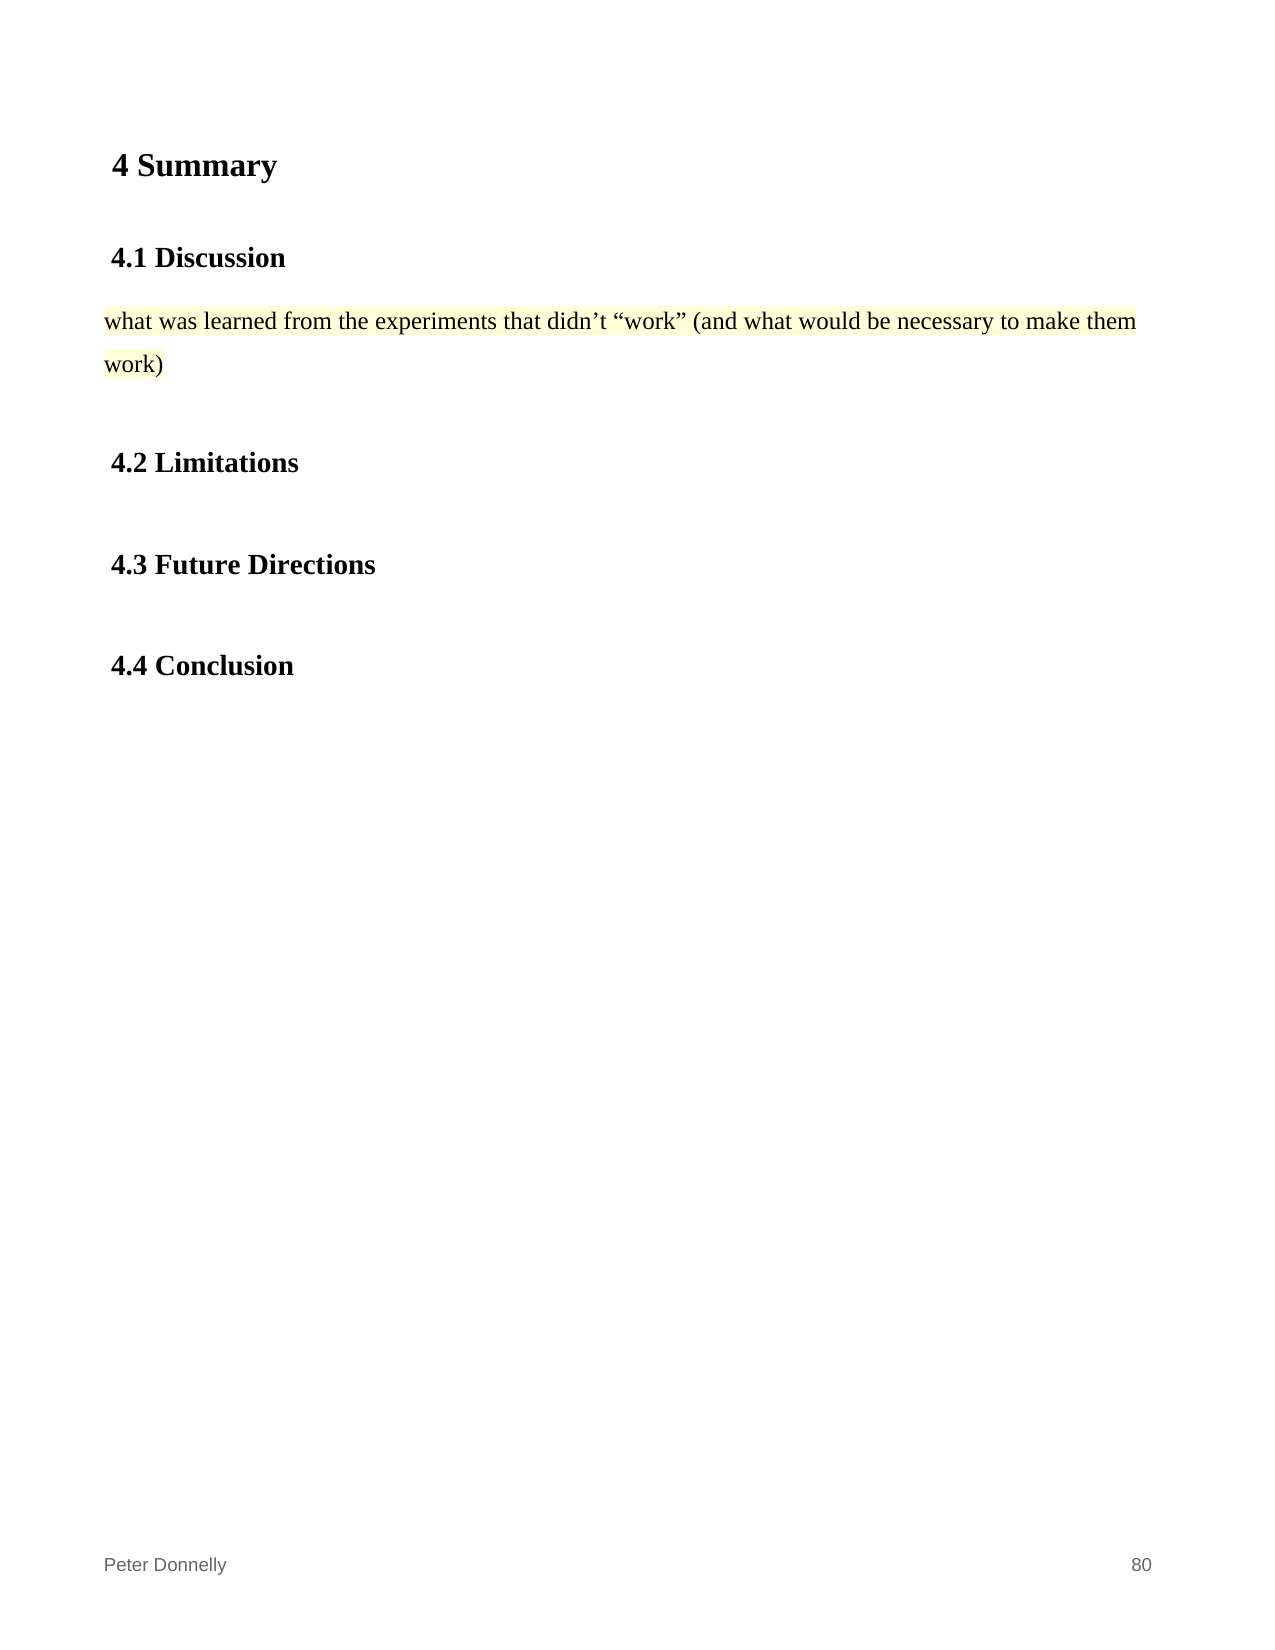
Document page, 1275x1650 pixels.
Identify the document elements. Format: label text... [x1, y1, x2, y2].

subtitle Conclusion [103, 648, 1181, 682]
subtitle Future Directions [103, 547, 1181, 580]
subtitle Limitations [103, 445, 1181, 479]
subtitle Discussion [103, 240, 1181, 273]
text what was learned from the experiments that didn’t “work” (and what would be necessary to make them work) [103, 306, 1181, 378]
subtitle Summary [103, 145, 1181, 183]
